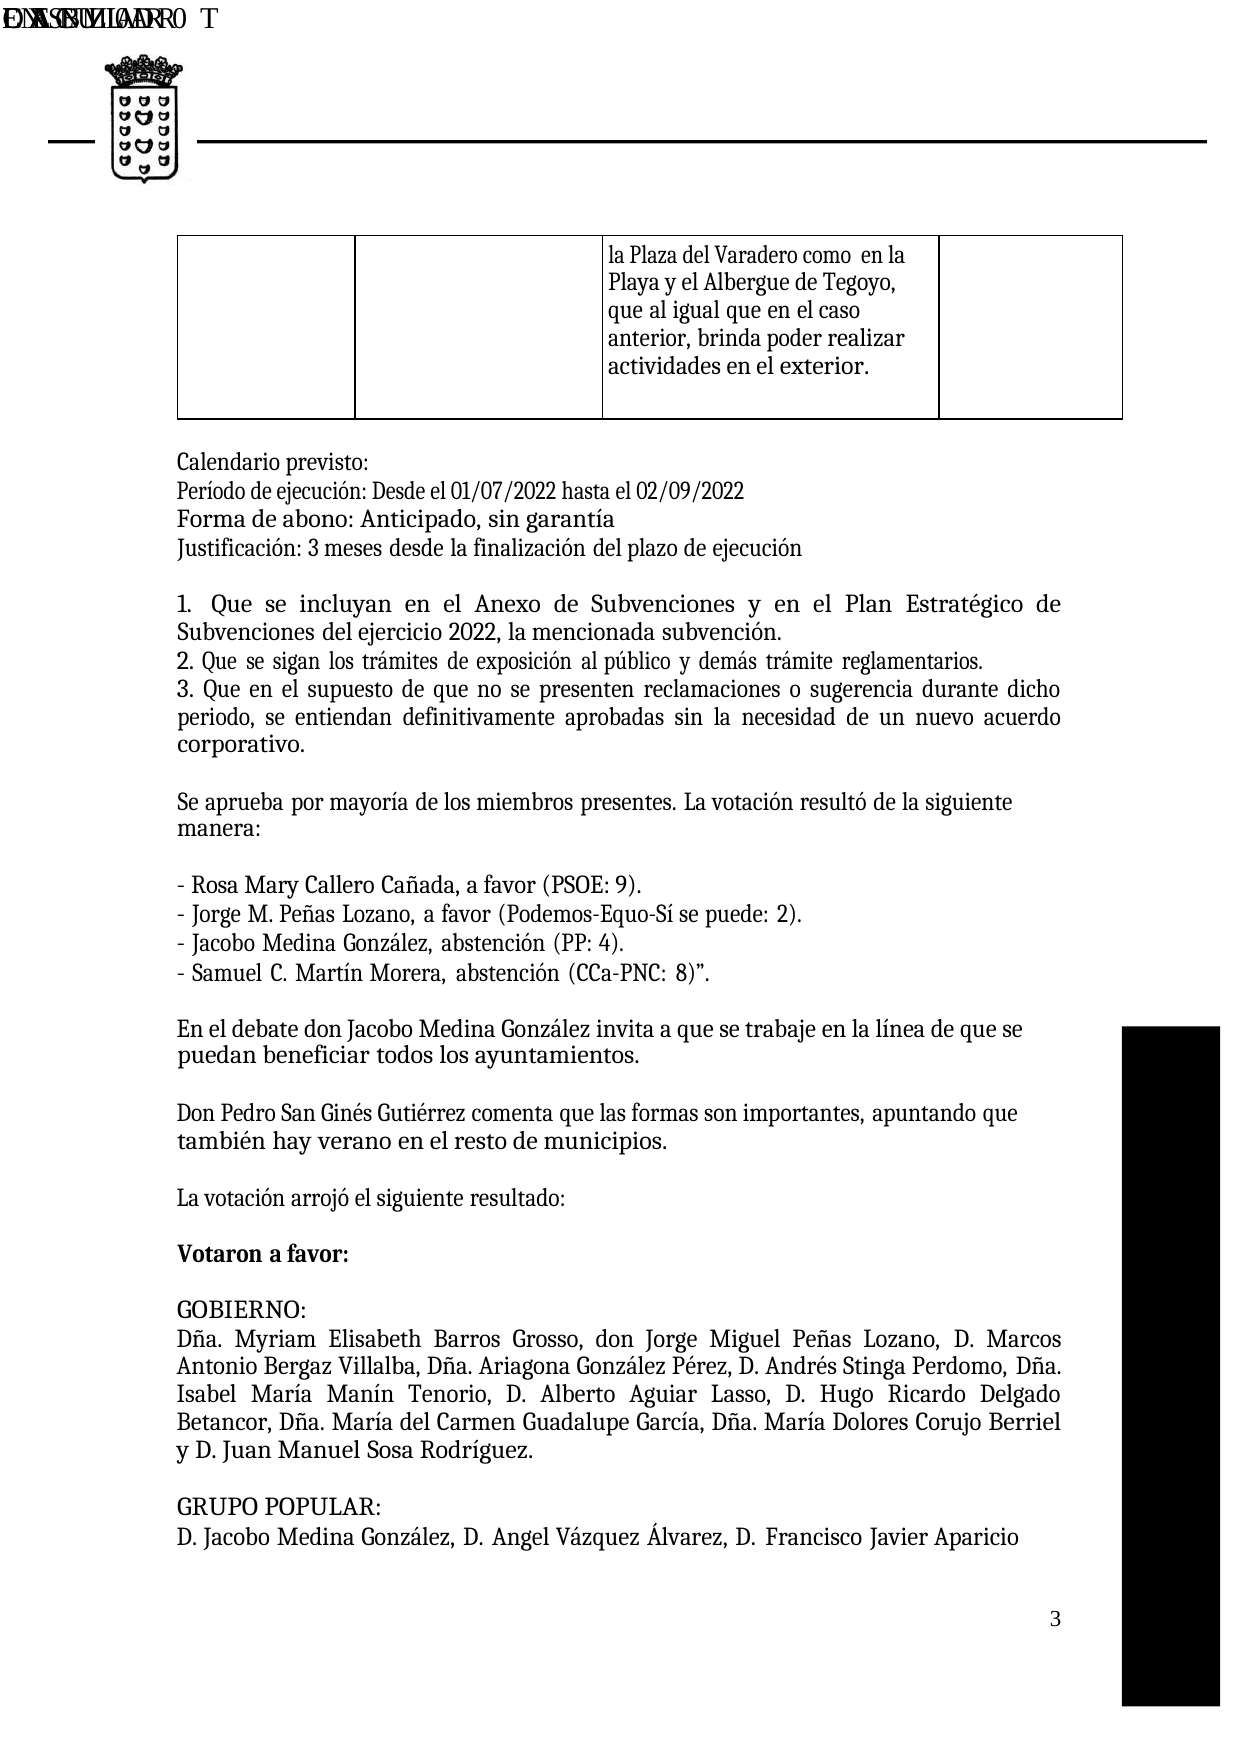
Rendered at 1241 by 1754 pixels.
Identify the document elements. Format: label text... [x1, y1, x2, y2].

subtitle Votaron a favor: [177, 1239, 1121, 1269]
table_header [940, 236, 1122, 418]
text Justificación: 3 meses desde la finalización del plazo de ejecución [177, 533, 1217, 562]
text Calendario previsto: [177, 447, 1217, 476]
list Rosa Mary Callero Cañada, a favor (PSOE: 9). [176, 870, 1217, 900]
table_header [356, 236, 602, 418]
picture [95, 38, 197, 194]
list Que se sigan los trámites de exposición al público y demás trámite reglamentarios. [177, 647, 1217, 675]
text D. Jacobo Medina González, D. Angel Vázquez Álvarez, D. Francisco Javier Aparicio [176, 1521, 1121, 1551]
list Que se incluyan en el Anexo de Subvenciones y en el Plan Estratégico de Subvenciones del ejercicio 2022, la mencionada subvención. [177, 590, 1062, 647]
text GRUPO POPULAR: [177, 1492, 1121, 1521]
text Período de ejecución: Desde el 01/07/2022 hasta el 02/09/2022 Forma de abono: Anticipado, sin garantía [176, 477, 814, 533]
table_header la Plaza del Varadero como en la Playa y el Albergue de Tegoyo, que al igual que en el caso anterior, brinda poder realizar actividades en el exterior. [603, 236, 938, 418]
text Don Pedro San Ginés Gutiérrez comenta que las formas son importantes, apuntando que también hay verano en el resto de municipios. [176, 1099, 1063, 1156]
list Samuel C. Martín Morera, abstención (CCa-PNC: 8)”. [176, 957, 1217, 987]
list Jorge M. Peñas Lozano, a favor (Podemos-Equo-Sí se puede: 2). [176, 900, 1217, 929]
text Se aprueba por mayoría de los miembros presentes. La votación resultó de la siguiente manera: [177, 788, 1063, 843]
list Jacobo Medina González, abstención (PP: 4). [176, 929, 1217, 957]
text La votación arrojó el siguiente resultado: [176, 1182, 1121, 1212]
text Dña. Myriam Elisabeth Barros Grosso, don Jorge Miguel Peñas Lozano, D. Marcos Antonio Bergaz Villalba, Dña. Ariagona González Pérez, D. Andrés Stinga Perdomo, Dña. Isabel María Manín Tenorio, D. Alberto Aguiar Lasso, D. Hugo Ricardo Delgado Betancor, Dña. María del Carmen Guadalupe García, Dña. María Dolores Corujo Berriel y D. Juan Manuel Sosa Rodríguez. [176, 1325, 1062, 1465]
text GOBIERNO: [177, 1295, 1121, 1325]
table_header [178, 236, 354, 418]
list Que en el supuesto de que no se presenten reclamaciones o sugerencia durante dicho periodo, se entiendan definitivamente aprobadas sin la necesidad de un nuevo acuerdo corporativo. [177, 676, 1062, 759]
text En el debate don Jacobo Medina González invita a que se trabaje en la línea de que se puedan beneficiar todos los ayuntamientos. [176, 1015, 1063, 1071]
